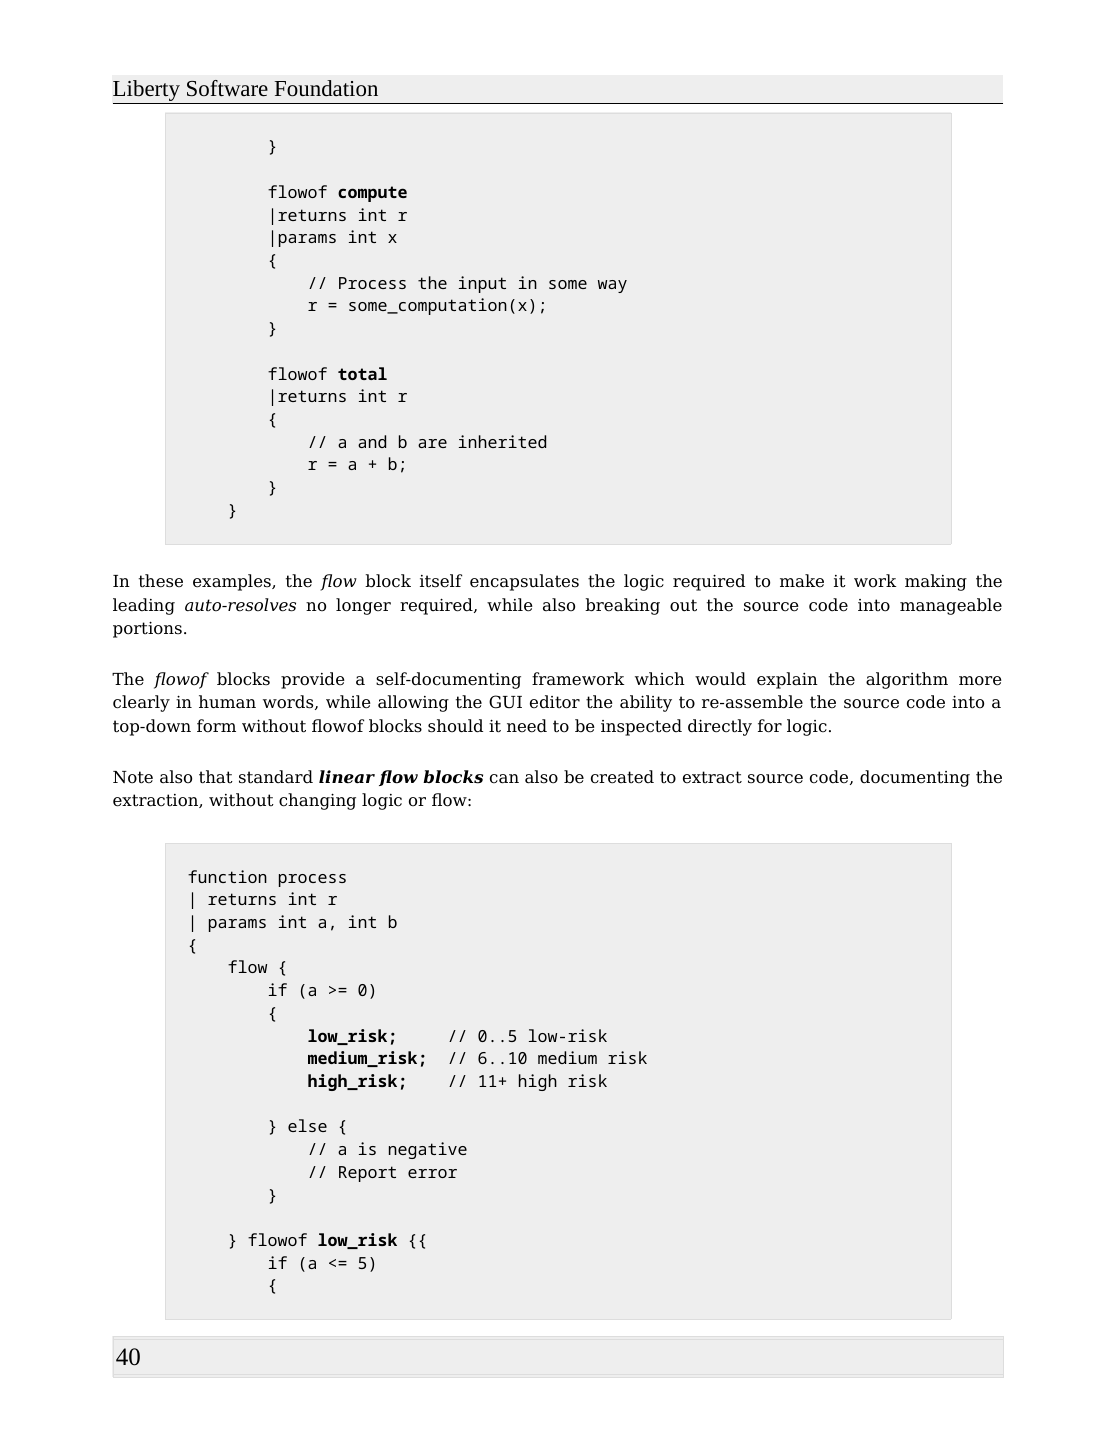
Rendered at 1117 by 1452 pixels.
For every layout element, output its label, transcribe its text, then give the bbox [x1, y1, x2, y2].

text } flowof compute |returns int r |params int x { // Process the input in some way r = some_computation(x); } flowof total |returns int r { // a and b are inherited r = a + b; } } [166, 114, 951, 544]
text function process | returns int r | params int a, int b { flow { if (a >= 0) { low_risk; // 0..5 low-risk medium_risk; // 6..10 medium risk high_risk; // 11+ high risk } else { // a is negative // Report error } } flowof low_risk {{ if (a <= 5) { [166, 844, 951, 1319]
text Note also that standard linear flow blocks can also be created to extract source code, documenting the extraction, without changing logic or flow: [112, 768, 1003, 811]
text The flowof blocks provide a self-documenting framework which would explain the algorithm more clearly in human words, while allowing the GUI editor the ability to re-assemble the source code into a top-down form without flowof blocks should it need to be inspected directly for logic. [112, 670, 1003, 736]
text In these examples, the flow block itself encapsulates the logic required to make it work making the leading auto-resolves no longer required, while also breaking out the source code into manageable portions. [112, 572, 1003, 638]
